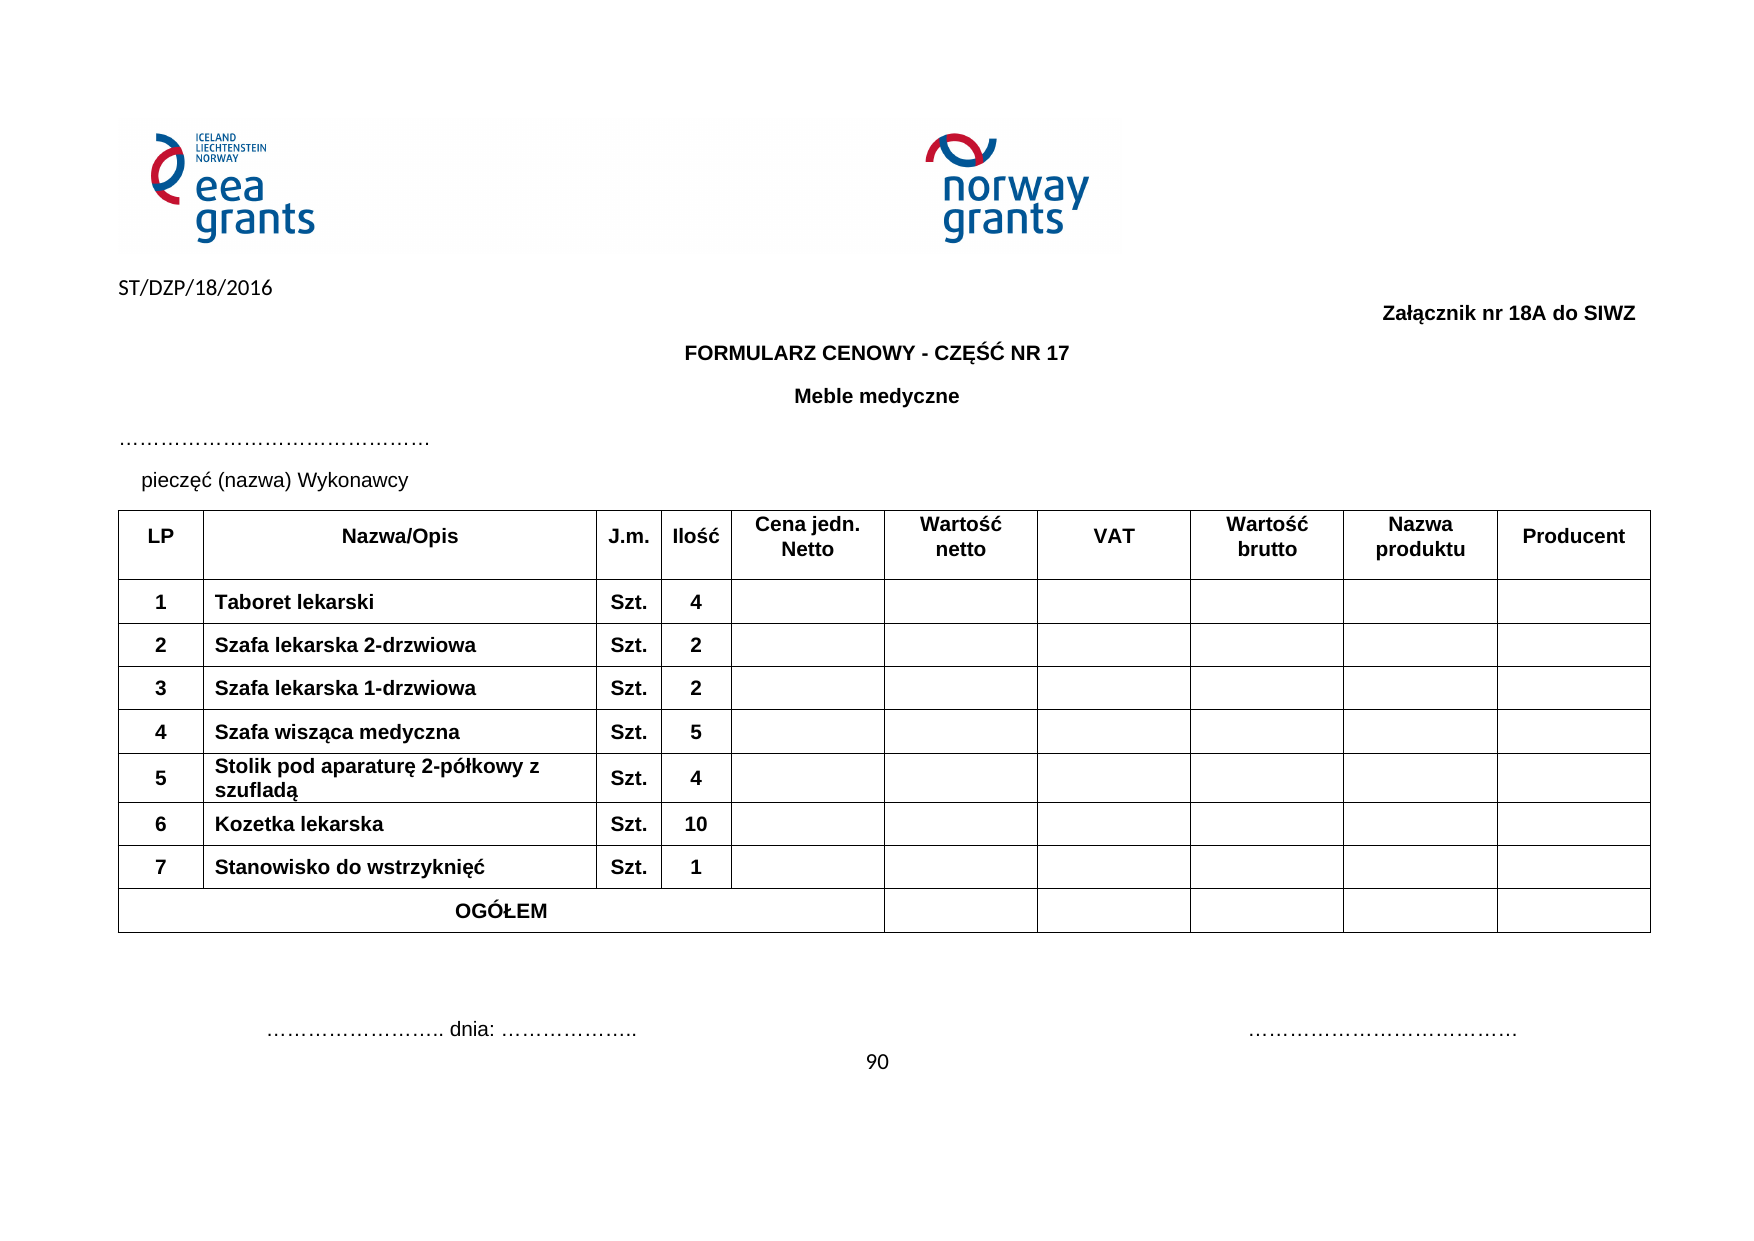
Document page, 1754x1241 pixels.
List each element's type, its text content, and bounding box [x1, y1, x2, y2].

table_cell 4 [119, 710, 203, 753]
table_cell [1344, 889, 1497, 932]
table_cell 4 [662, 754, 731, 802]
table_cell [1038, 710, 1190, 753]
table_cell Szt. [597, 624, 661, 666]
table_cell [1191, 889, 1343, 932]
table_cell [1191, 754, 1343, 802]
table_cell OGÓŁEM [119, 889, 884, 932]
table_cell [1498, 624, 1650, 666]
table_header LP [119, 511, 203, 579]
table_cell Szafa lekarska 1-drzwiowa [204, 667, 596, 709]
table_cell Szt. [597, 667, 661, 709]
table_cell [1498, 889, 1650, 932]
table_cell 10 [662, 803, 731, 845]
table_header VAT [1038, 511, 1190, 579]
table_cell [1038, 580, 1190, 623]
table_cell [1344, 846, 1497, 888]
table_cell [732, 803, 884, 845]
table_cell [1344, 754, 1497, 802]
table_cell [1344, 710, 1497, 753]
table_cell [1498, 667, 1650, 709]
table_cell [732, 710, 884, 753]
table_cell [885, 889, 1037, 932]
table_cell [885, 846, 1037, 888]
table_header Cena jedn. Netto [732, 511, 884, 579]
table_cell 2 [119, 624, 203, 666]
table_cell Szt. [597, 710, 661, 753]
table_cell [1038, 624, 1190, 666]
table_header Wartość brutto [1191, 511, 1343, 579]
table_header Ilość [662, 511, 731, 579]
table_cell [1191, 803, 1343, 845]
text …………………….. dnia: ……………….. ………………………………… [192, 1017, 1636, 1041]
table_cell [885, 803, 1037, 845]
table_cell [732, 580, 884, 623]
table_cell [1038, 754, 1190, 802]
table_cell [1038, 667, 1190, 709]
table_cell [885, 580, 1037, 623]
table_header Wartość netto [885, 511, 1037, 579]
table_cell 7 [119, 846, 203, 888]
table_cell [1191, 580, 1343, 623]
table_cell 6 [119, 803, 203, 845]
table_cell [732, 846, 884, 888]
table_cell [1344, 624, 1497, 666]
table_cell 4 [662, 580, 731, 623]
table_cell [1498, 846, 1650, 888]
table_cell [885, 624, 1037, 666]
table_cell [1191, 624, 1343, 666]
text ……………………………………… [118, 426, 1636, 450]
table_cell 2 [662, 624, 731, 666]
text FORMULARZ CENOWY - CZĘŚĆ NR 17 [118, 341, 1636, 365]
table_cell [1038, 846, 1190, 888]
table_cell [1344, 580, 1497, 623]
table_cell Szt. [597, 846, 661, 888]
table_cell Stolik pod aparaturę 2-półkowy z szufladą [204, 754, 596, 802]
table_cell [1344, 803, 1497, 845]
text Meble medyczne [118, 383, 1636, 407]
table_cell Kozetka lekarska [204, 803, 596, 845]
table_cell [1498, 710, 1650, 753]
table_cell Szt. [597, 754, 661, 802]
table_cell [1191, 710, 1343, 753]
table_cell 2 [662, 667, 731, 709]
table_cell [1498, 580, 1650, 623]
table_cell [1498, 803, 1650, 845]
table_cell [1038, 803, 1190, 845]
table_cell 5 [119, 754, 203, 802]
table_header J.m. [597, 511, 661, 579]
table_cell Szt. [597, 580, 661, 623]
table_cell Szafa wisząca medyczna [204, 710, 596, 753]
table_header Nazwa produktu [1344, 511, 1497, 579]
table_cell [1498, 754, 1650, 802]
table_cell Stanowisko do wstrzyknięć [204, 846, 596, 888]
table_cell 5 [662, 710, 731, 753]
table_cell [1191, 846, 1343, 888]
table_cell [885, 667, 1037, 709]
text Załącznik nr 18A do SIWZ [118, 301, 1636, 324]
table_cell [732, 754, 884, 802]
table_cell [732, 624, 884, 666]
table_cell [885, 754, 1037, 802]
table_header Nazwa/Opis [204, 511, 596, 579]
table_cell Szt. [597, 803, 661, 845]
table_cell [732, 667, 884, 709]
table_cell [1344, 667, 1497, 709]
table_cell [1038, 889, 1190, 932]
table_cell [885, 710, 1037, 753]
table_cell 1 [662, 846, 731, 888]
table_cell 1 [119, 580, 203, 623]
table_cell Szafa lekarska 2-drzwiowa [204, 624, 596, 666]
table_cell [1191, 667, 1343, 709]
table_cell Taboret lekarski [204, 580, 596, 623]
table_cell 3 [119, 667, 203, 709]
table_header Producent [1498, 511, 1650, 579]
text pieczęć (nazwa) Wykonawcy [118, 468, 1636, 492]
